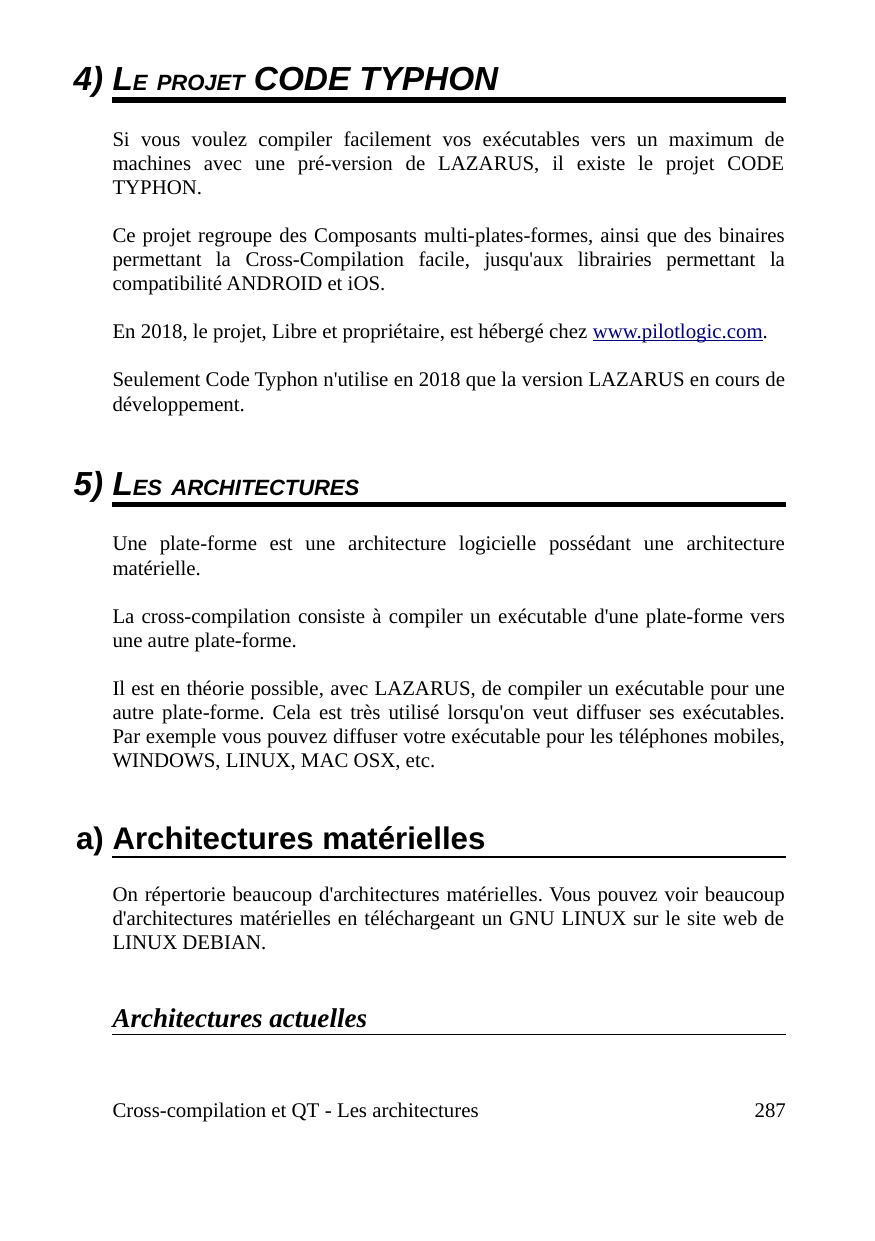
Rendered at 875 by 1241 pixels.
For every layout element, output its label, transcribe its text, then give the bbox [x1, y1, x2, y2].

text On répertorie beaucoup d'architectures matérielles. Vous pouvez voir beaucoup d'architectures matérielles en téléchargeant un GNU LINUX sur le site web de LINUX DEBIAN. [112, 882, 786, 954]
text En 2018, le projet, Libre et propriétaire, est hébergé chez www.pilotlogic.com. [112, 319, 786, 343]
text Si vous voulez compiler facilement vos exécutables vers un maximum de machines avec une pré-version de LAZARUS, il existe le projet CODE TYPHON. [112, 127, 786, 199]
subtitle Les architectures [112, 464, 786, 502]
text Il est en théorie possible, avec LAZARUS, de compiler un exécutable pour une autre plate-forme. Cela est très utilisé lorsqu'on veut diffuser ses exécutables. Par exemple vous pouvez diffuser votre exécutable pour les téléphones mobiles, WINDOWS, LINUX, MAC OSX, etc. [112, 676, 786, 772]
text Ce projet regroupe des Composants multi-plates-formes, ainsi que des binaires permettant la Cross-Compilation facile, jusqu'aux librairies permettant la compatibilité ANDROID et iOS. [112, 223, 786, 295]
text Seulement Code Typhon n'utilise en 2018 que la version LAZARUS en cours de développement. [112, 367, 786, 416]
text La cross-compilation consiste à compiler un exécutable d'une plate-forme vers une autre plate-forme. [112, 603, 786, 652]
text Une plate-forme est une architecture logicielle possédant une architecture matérielle. [112, 531, 786, 579]
subtitle Le projet CODE TYPHON [112, 59, 786, 97]
subtitle Architectures actuelles [112, 1002, 786, 1034]
subtitle Architectures matérielles [112, 820, 786, 856]
